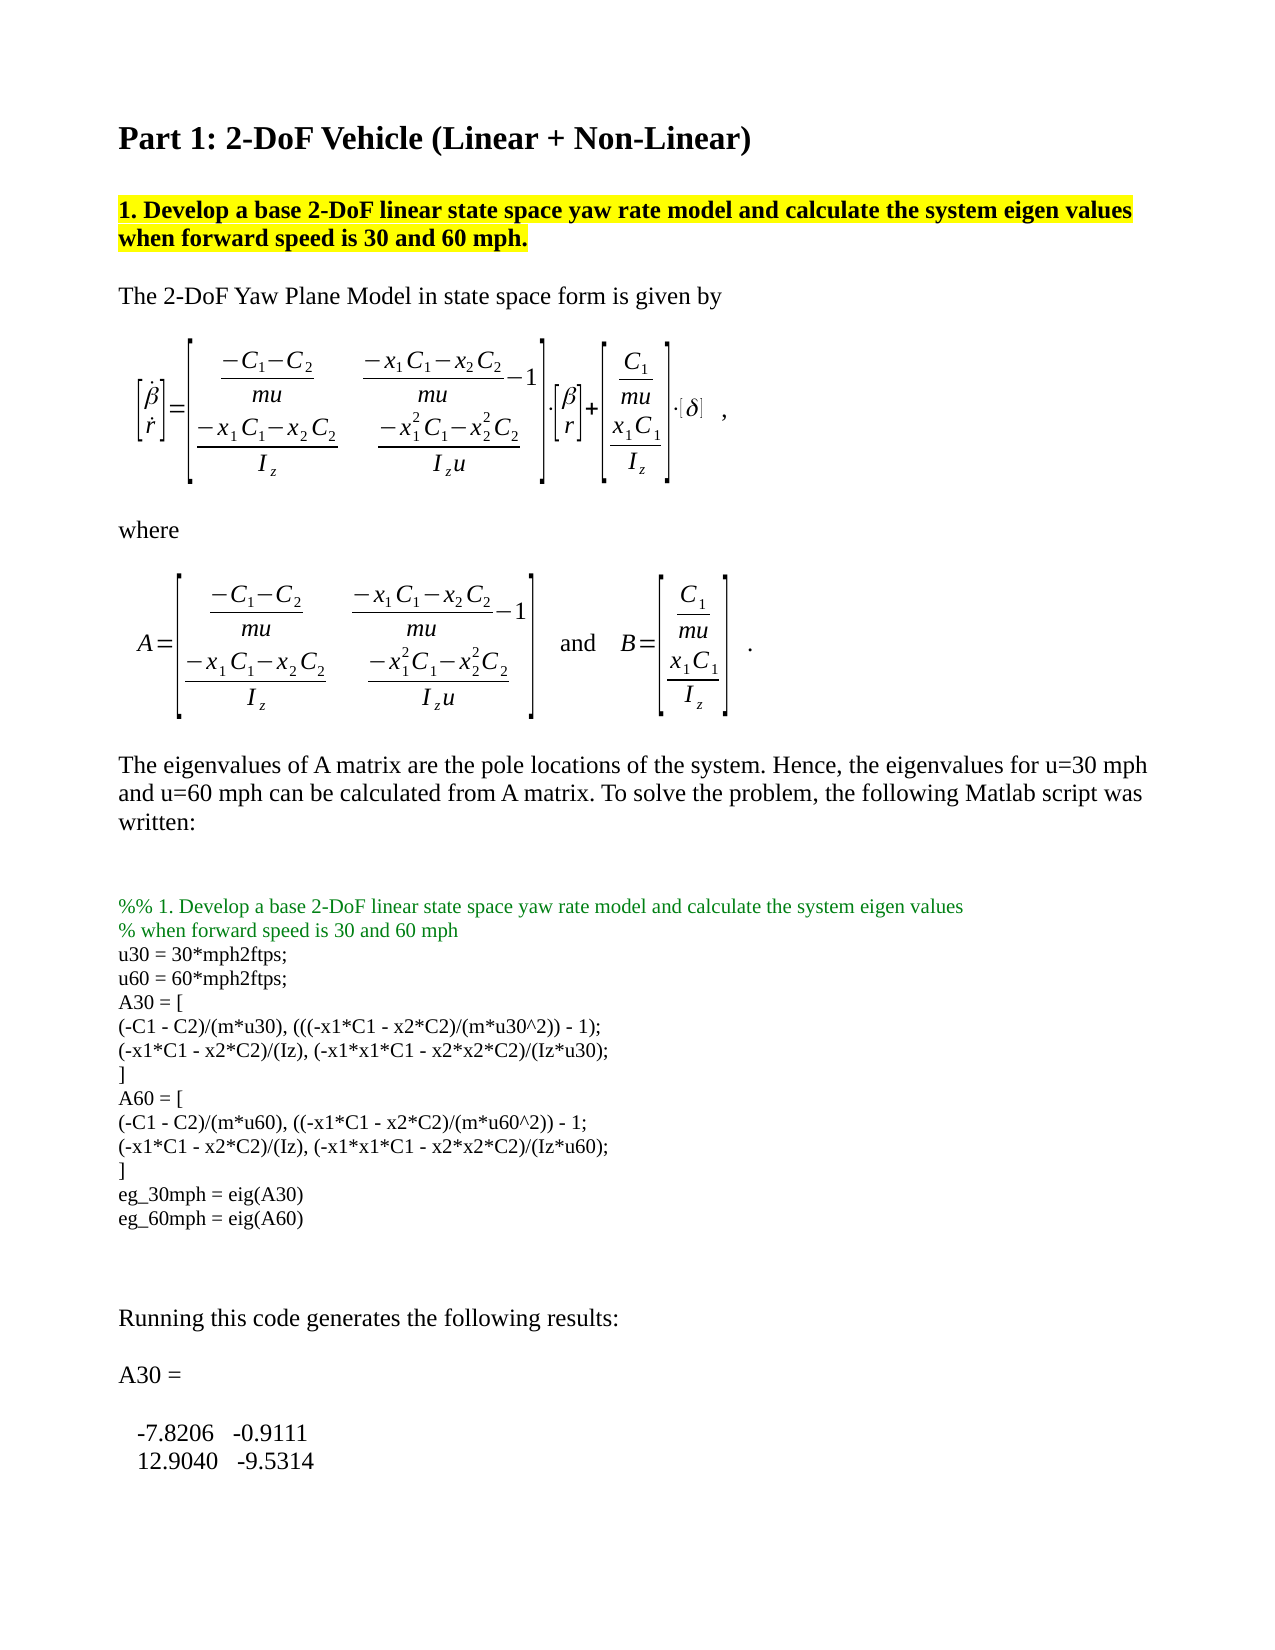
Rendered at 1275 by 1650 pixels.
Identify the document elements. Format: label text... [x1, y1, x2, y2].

text (-C1 - C2)/(m*u30), (((-x1*C1 - x2*C2)/(m*u30^2)) - 1); [118, 1014, 1157, 1038]
text u30 = 30*mph2ftps; [118, 942, 1157, 966]
text , [118, 338, 1157, 487]
text The eigenvalues of A matrix are the pole locations of the system. Hence, the eigenvalues for u=30 mph and u=60 mph can be calculated from A matrix. To solve the problem, the following Matlab script was written: [118, 750, 1157, 836]
text 1. Develop a base 2-DoF linear state space yaw rate model and calculate the system eigen values [118, 195, 1157, 223]
text ] [118, 1158, 1157, 1182]
text u60 = 60*mph2ftps; [118, 966, 1157, 990]
text and . [118, 573, 1157, 721]
text The 2-DoF Yaw Plane Model in state space form is given by [118, 281, 1157, 310]
text ] [118, 1062, 1157, 1086]
text Running this code generates the following results: [118, 1303, 1157, 1331]
text -7.8206 -0.9111 [118, 1418, 1157, 1446]
text Part 1: 2-DoF Vehicle (Linear + Non-Linear) [118, 118, 1157, 156]
text where [118, 515, 1157, 544]
text eg_30mph = eig(A30) [118, 1182, 1157, 1206]
text eg_60mph = eig(A60) [118, 1206, 1157, 1230]
text A30 = [118, 1360, 1157, 1389]
text A30 = [ [118, 990, 1157, 1014]
text (-x1*C1 - x2*C2)/(Iz), (-x1*x1*C1 - x2*x2*C2)/(Iz*u60); [118, 1134, 1157, 1158]
text (-x1*C1 - x2*C2)/(Iz), (-x1*x1*C1 - x2*x2*C2)/(Iz*u30); [118, 1038, 1157, 1062]
text when forward speed is 30 and 60 mph. [118, 223, 1157, 252]
text A60 = [ [118, 1086, 1157, 1110]
text (-C1 - C2)/(m*u60), ((-x1*C1 - x2*C2)/(m*u60^2)) - 1; [118, 1110, 1157, 1134]
text 12.9040 -9.5314 [118, 1446, 1157, 1475]
text % when forward speed is 30 and 60 mph [118, 918, 1157, 942]
text %% 1. Develop a base 2-DoF linear state space yaw rate model and calculate the system eigen values [118, 893, 1157, 918]
